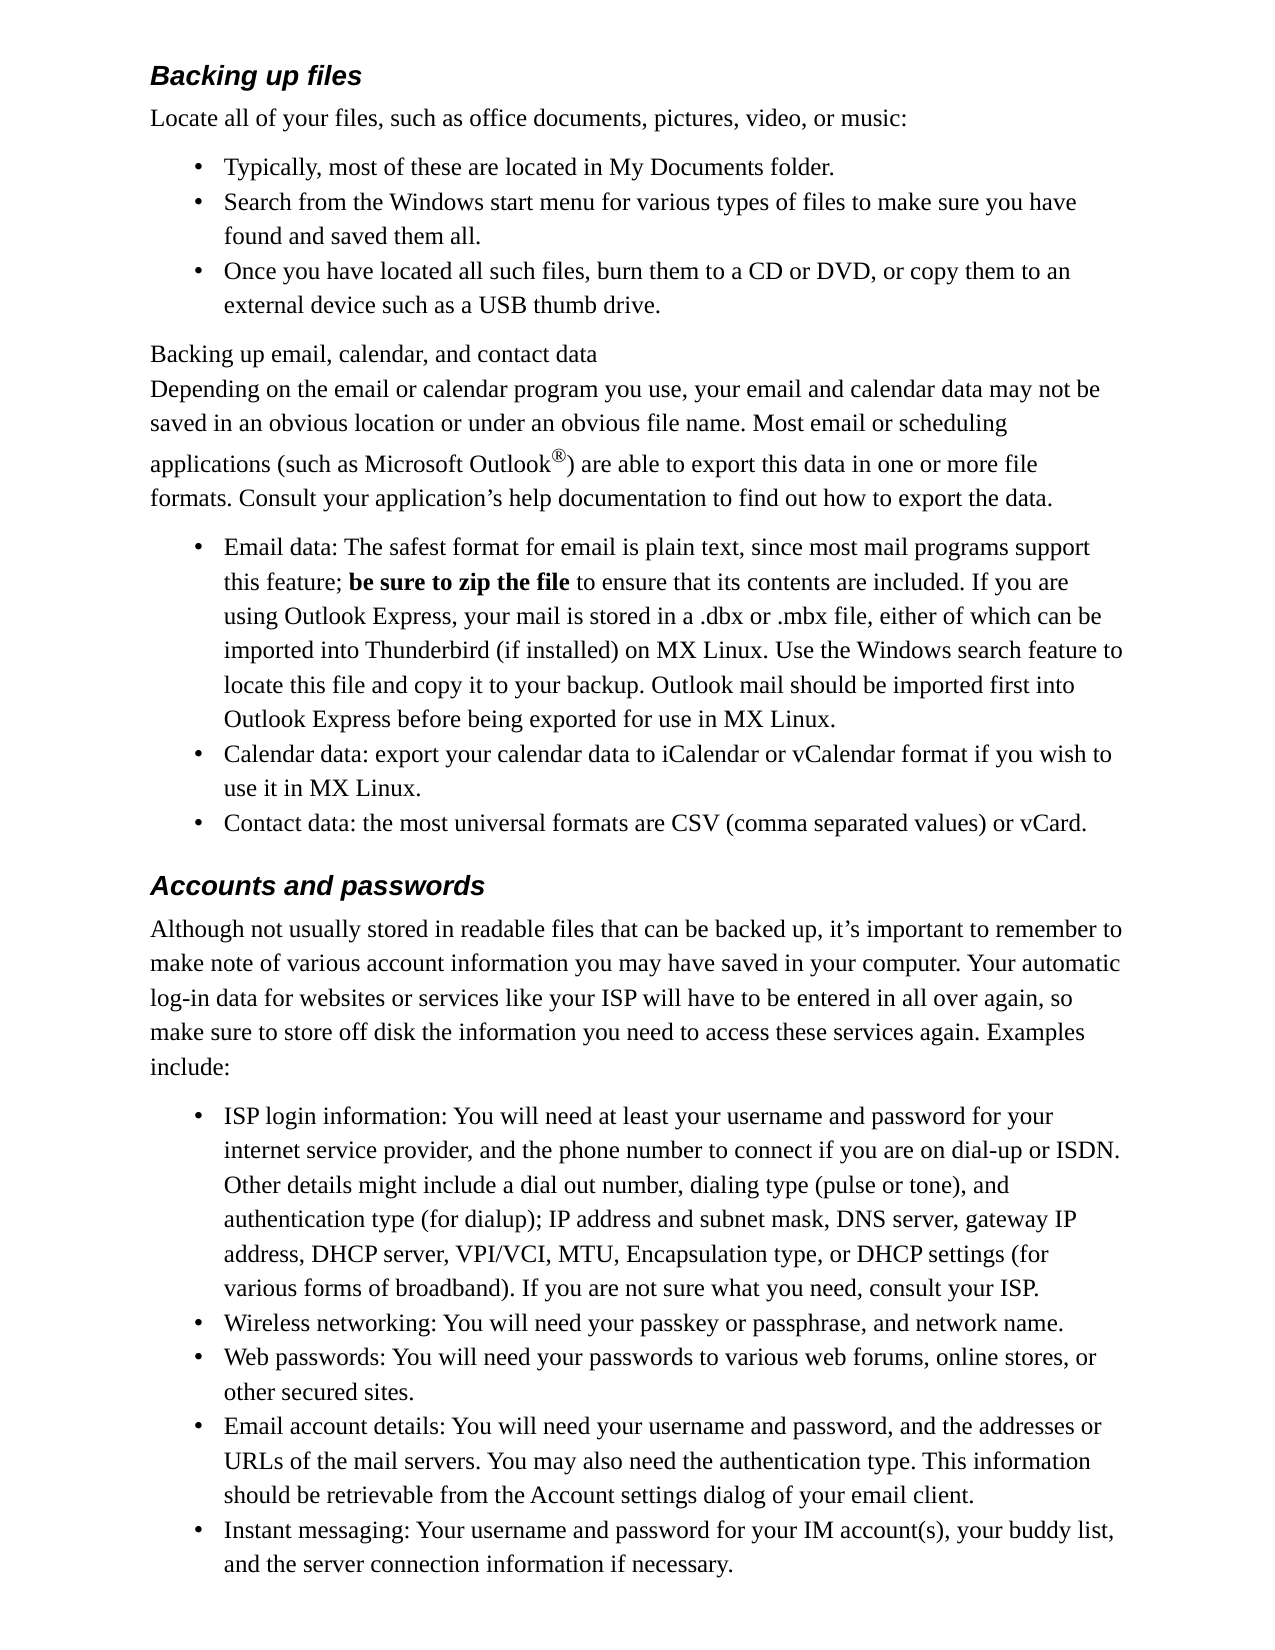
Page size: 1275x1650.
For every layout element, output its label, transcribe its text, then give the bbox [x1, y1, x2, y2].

text Backing up email, calendar, and contact data [150, 339, 1125, 368]
list Once you have located all such files, burn them to a CD or DVD, or copy them to an external device such as a USB thumb drive. [194, 256, 1125, 319]
subtitle Backing up files [150, 59, 1125, 91]
list Contact data: the most universal formats are CSV (comma separated values) or vCard. [194, 808, 1125, 837]
list ISP login information: You will need at least your username and password for your internet service provider, and the phone number to connect if you are on dial-up or ISDN. Other details might include a dial out number, dialing type (pulse or tone), and authentication type (for dialup); IP address and subnet mask, DNS server, gateway IP address, DHCP server, VPI/VCI, MTU, Encapsulation type, or DHCP settings (for various forms of broadband). If you are not sure what you need, consult your ISP. [194, 1101, 1125, 1302]
text Depending on the email or calendar program you use, your email and calendar data may not be saved in an obvious location or under an obvious file name. Most email or scheduling applications (such as Microsoft Outlook®) are able to export this data in one or more file formats. Consult your application’s help documentation to find out how to export the data. [150, 374, 1125, 512]
text Locate all of your files, such as office documents, pictures, video, or music: [150, 103, 1125, 132]
list Web passwords: You will need your passwords to various web forums, online stores, or other secured sites. [194, 1342, 1125, 1406]
list Instant messaging: Your username and password for your IM account(s), your buddy list, and the server connection information if necessary. [194, 1515, 1125, 1578]
list Email account details: You will need your username and password, and the addresses or URLs of the mail servers. You may also need the authentication type. This information should be retrievable from the Account settings dialog of your email client. [194, 1411, 1125, 1509]
list Search from the Windows start menu for various types of files to make sure you have found and saved them all. [194, 187, 1125, 250]
list Typically, most of these are located in My Documents folder. [194, 152, 1125, 181]
list Calendar data: export your calendar data to iCalendar or vCalendar format if you wish to use it in MX Linux. [194, 739, 1125, 802]
text Although not usually stored in readable files that can be backed up, it’s important to remember to make note of various account information you may have saved in your computer. Your automatic log-in data for websites or services like your ISP will have to be entered in all over again, so make sure to store off disk the information you need to access these services again. Examples include: [150, 914, 1125, 1081]
list Email data: The safest format for email is plain text, since most mail programs support this feature; be sure to zip the file to ensure that its contents are included. If you are using Outlook Express, your mail is stored in a .dbx or .mbx file, either of which can be imported into Thunderbird (if installed) on MX Linux. Use the Windows search feature to locate this file and copy it to your backup. Outlook mail should be imported first into Outlook Express before being exported for use in MX Linux. [194, 532, 1125, 733]
subtitle Accounts and passwords [150, 869, 1125, 901]
list Wireless networking: You will need your passkey or passphrase, and network name. [194, 1308, 1125, 1337]
